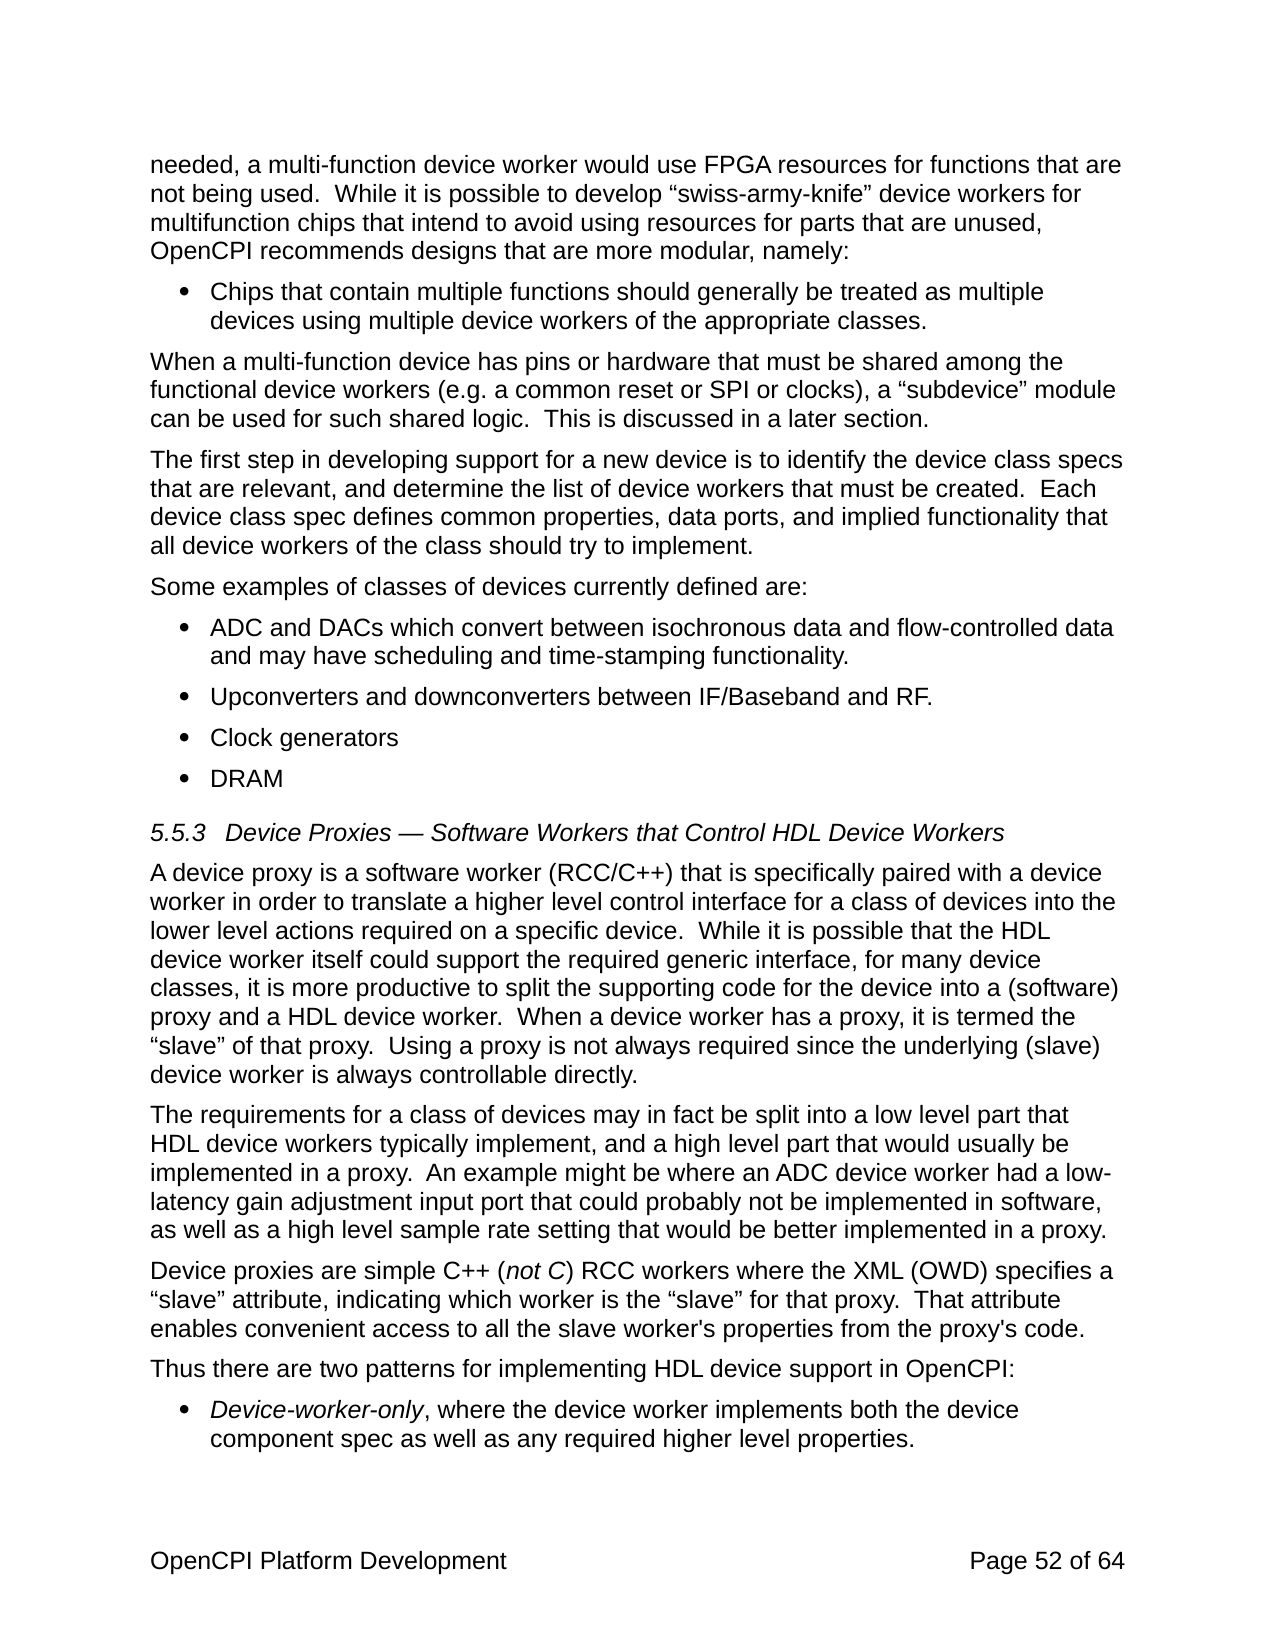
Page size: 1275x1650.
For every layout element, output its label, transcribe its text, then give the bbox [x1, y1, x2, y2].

list Upconverters and downconverters between IF/Baseband and RF. [180, 682, 1125, 711]
text Device proxies are simple C++ (not C) RCC workers where the XML (OWD) specifies a “slave” attribute, indicating which worker is the “slave” for that proxy. That attribute enables convenient access to all the slave worker's properties from the proxy's code. [150, 1256, 1125, 1342]
list Chips that contain multiple functions should generally be treated as multiple devices using multiple device workers of the appropriate classes. [180, 277, 1125, 334]
text A device proxy is a software worker (RCC/C++) that is specifically paired with a device worker in order to translate a higher level control interface for a class of devices into the lower level actions required on a specific device. While it is possible that the HDL device worker itself could support the required generic interface, for many device classes, it is more productive to split the supporting code for the device into a (software) proxy and a HDL device worker. When a device worker has a proxy, it is termed the “slave” of that proxy. Using a proxy is not always required since the underlying (slave) device worker is always controllable directly. [150, 858, 1125, 1088]
list Clock generators [180, 723, 1125, 752]
text The requirements for a class of devices may in fact be split into a low level part that HDL device workers typically implement, and a high level part that would usually be implemented in a proxy. An example might be where an ADC device worker had a low-latency gain adjustment input port that could probably not be implemented in software, as well as a high level sample rate setting that would be better implemented in a proxy. [150, 1100, 1125, 1244]
text When a multi-function device has pins or hardware that must be shared among the functional device workers (e.g. a common reset or SPI or clocks), a “subdevice” module can be used for such shared logic. This is discussed in a later section. [150, 347, 1125, 433]
text Thus there are two patterns for implementing HDL device support in OpenCPI: [150, 1354, 1125, 1383]
list ADC and DACs which convert between isochronous data and flow-controlled data and may have scheduling and time-stamping functionality. [180, 612, 1125, 670]
text The first step in developing support for a new device is to identify the device class specs that are relevant, and determine the list of device workers that must be created. Each device class spec defines common properties, data ports, and implied functionality that all device workers of the class should try to implement. [150, 445, 1125, 560]
subtitle Device Proxies — Software Workers that Control HDL Device Workers [150, 818, 1125, 846]
list DRAM [180, 764, 1125, 793]
list Device-worker-only, where the device worker implements both the device component spec as well as any required higher level properties. [180, 1395, 1125, 1453]
text Some examples of classes of devices currently defined are: [150, 572, 1125, 601]
text needed, a multi-function device worker would use FPGA resources for functions that are not being used. While it is possible to develop “swiss-army-knife” device workers for multifunction chips that intend to avoid using resources for parts that are unused, OpenCPI recommends designs that are more modular, namely: [150, 150, 1125, 265]
